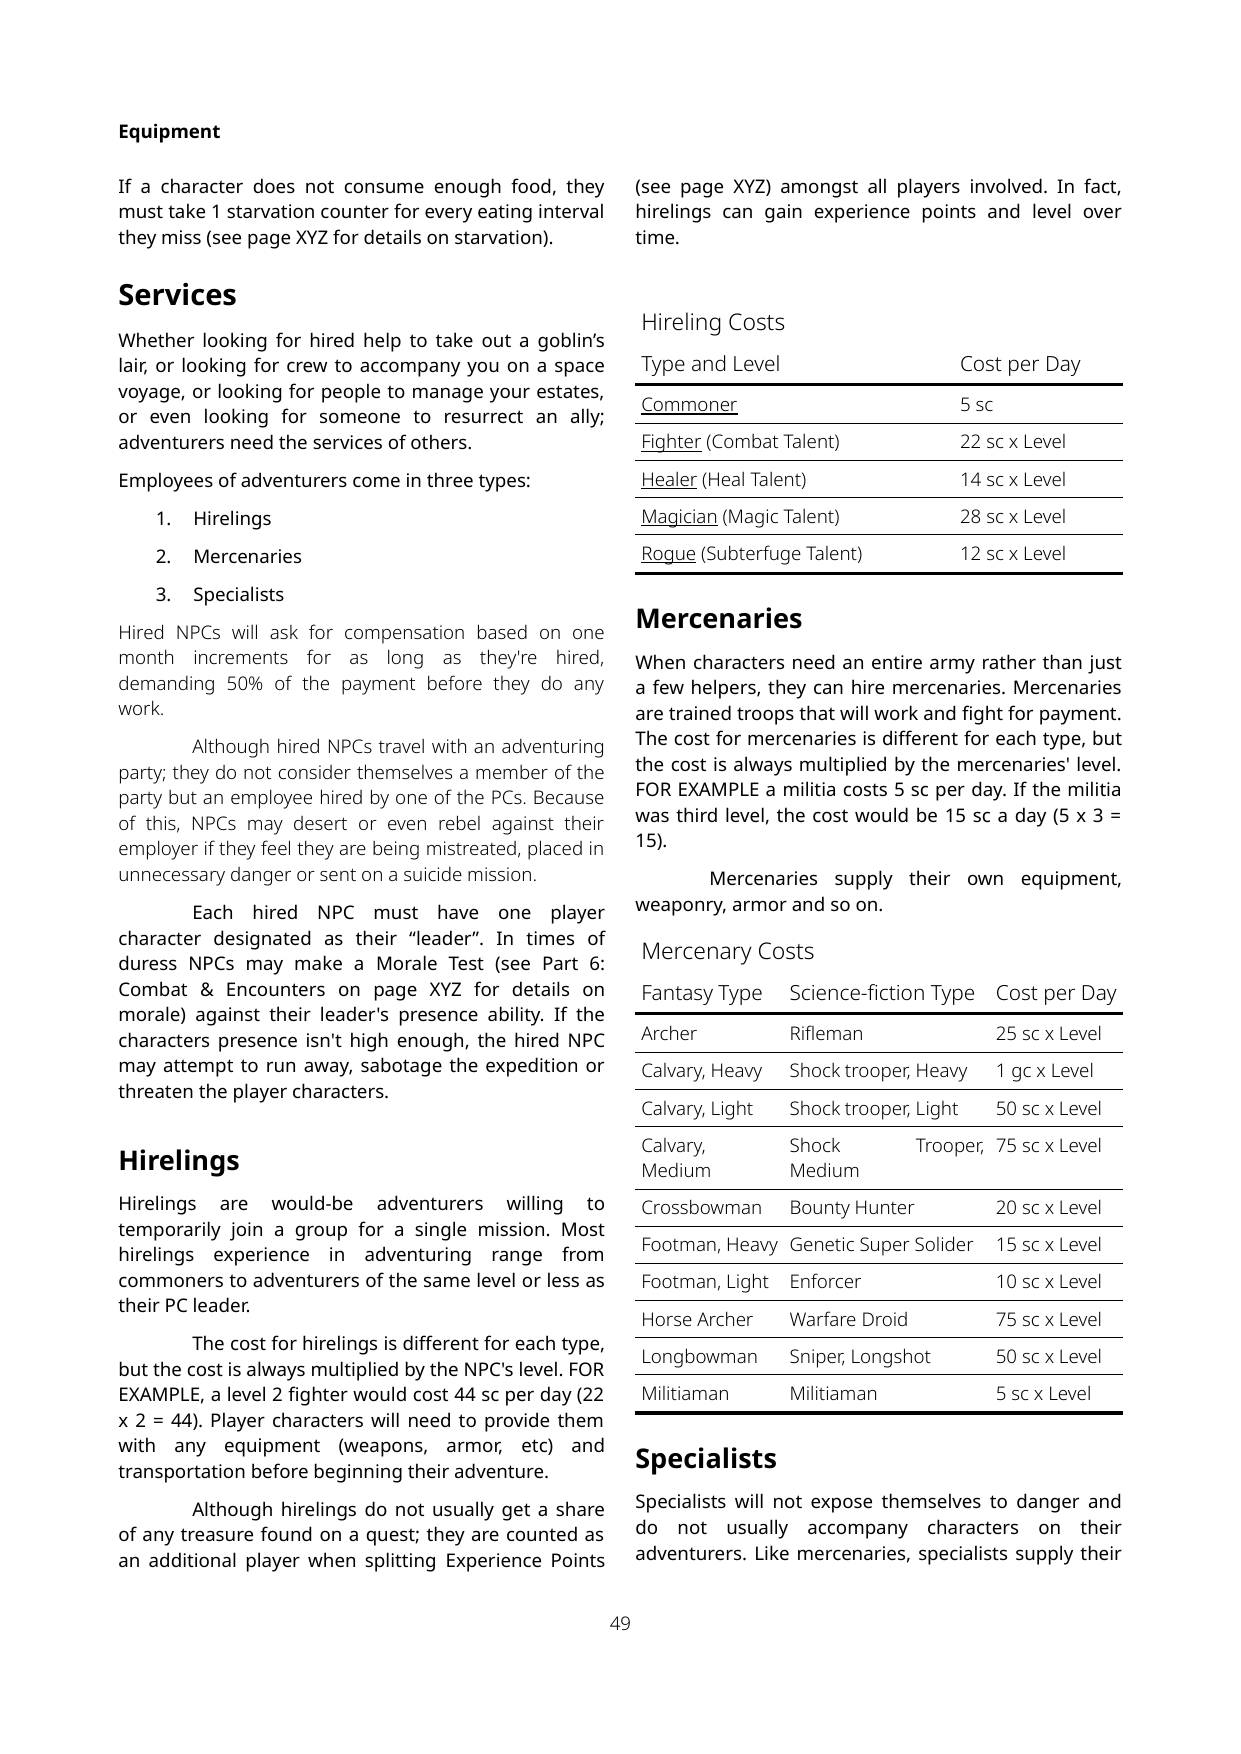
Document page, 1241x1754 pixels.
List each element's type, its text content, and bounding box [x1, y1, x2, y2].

table_cell 50 sc x Level [990, 1090, 1123, 1126]
text Each hired NPC must have one player character designated as their “leader”. In times of duress NPCs may make a Morale Test (see Part 6: Combat & Encounters on page XYZ for details on morale) against their leader's presence ability. If the characters presence isn't high enough, the hired NPC may attempt to run away, sabotage the expedition or threaten the player characters. [118, 899, 605, 1103]
table_cell Rifleman [784, 1015, 990, 1052]
table_cell Warfare Droid [784, 1301, 990, 1337]
text If a character does not consume enough food, they must take 1 starvation counter for every eating interval they miss (see page XYZ for details on starvation). [118, 173, 605, 250]
table_cell Magician (Magic Talent) [635, 498, 954, 534]
table_cell 50 sc x Level [990, 1338, 1123, 1374]
table_cell Shock trooper, Light [784, 1090, 990, 1126]
table_cell Enforcer [784, 1264, 990, 1300]
table_cell 12 sc x Level [954, 535, 1123, 571]
table_cell Militiaman [784, 1375, 990, 1411]
table_cell Archer [635, 1015, 784, 1052]
table_cell 5 sc x Level [990, 1375, 1123, 1411]
table_cell Calvary, Heavy [635, 1053, 784, 1089]
table_cell 22 sc x Level [954, 424, 1123, 460]
text Mercenaries supply their own equipment, weaponry, armor and so on. [635, 866, 1122, 917]
table_cell Calvary, Light [635, 1090, 784, 1126]
table_cell Cost per Day [990, 972, 1123, 1012]
table_cell Genetic Super Solider [784, 1227, 990, 1263]
table_cell Commoner [635, 386, 954, 423]
table_cell 14 sc x Level [954, 461, 1123, 497]
table_cell 5 sc [954, 386, 1123, 423]
table_cell Shock trooper, Heavy [784, 1053, 990, 1089]
table_cell 25 sc x Level [990, 1015, 1123, 1052]
text (see page XYZ) amongst all players involved. In fact, hirelings can gain experience points and level over time. [635, 173, 1122, 250]
subtitle Mercenaries [635, 599, 1122, 636]
text Employees of adventurers come in three types: [118, 467, 605, 492]
subtitle Hirelings [118, 1141, 605, 1178]
text When characters need an entire army rather than just a few helpers, they can hire mercenaries. Mercenaries are trained troops that will work and fight for payment. The cost for mercenaries is different for each type, but the cost is always multiplied by the mercenaries' level. FOR EXAMPLE a militia costs 5 sc per day. If the militia was third level, the cost would be 15 sc a day (5 x 3 = 15). [635, 649, 1122, 853]
table_cell 15 sc x Level [990, 1227, 1123, 1263]
table_cell 1 gc x Level [990, 1053, 1123, 1089]
text The cost for hirelings is different for each type, but the cost is always multiplied by the NPC's level. FOR EXAMPLE, a level 2 fighter would cost 44 sc per day (22 x 2 = 44). Player characters will need to provide them with any equipment (weapons, armor, etc) and transportation before beginning their adventure. [118, 1330, 605, 1483]
table_cell Calvary, Medium [635, 1127, 784, 1189]
table_cell 20 sc x Level [990, 1190, 1123, 1226]
table_cell Healer (Heal Talent) [635, 461, 954, 497]
table_cell 28 sc x Level [954, 498, 1123, 534]
text Hirelings are would-be adventurers willing to temporarily join a group for a single mission. Most hirelings experience in adventuring range from commoners to adventurers of the same level or less as their PC leader. [118, 1190, 605, 1318]
table_cell Science-fiction Type [784, 972, 990, 1012]
subtitle Specialists [635, 1439, 1122, 1476]
table_cell 10 sc x Level [990, 1264, 1123, 1300]
text Whether looking for hired help to take out a goblin’s lair, or looking for crew to accompany you on a space voyage, or looking for people to manage your estates, or even looking for someone to resurrect an ally; adventurers need the services of others. [118, 327, 605, 454]
table_cell 75 sc x Level [990, 1301, 1123, 1337]
list Mercenaries [156, 543, 605, 568]
table_cell Militiaman [635, 1375, 784, 1411]
table_header Hireling Costs [635, 300, 1123, 343]
table_cell Horse Archer [635, 1301, 784, 1337]
text Specialists will not expose themselves to danger and do not usually accompany characters on their adventurers. Like mercenaries, specialists supply their [635, 1489, 1122, 1565]
text Hired NPCs will ask for compensation based on one month increments for as long as they're hired, demanding 50% of the payment before they do any work. [118, 619, 605, 721]
table_header Mercenary Costs [635, 929, 1123, 972]
table_cell Crossbowman [635, 1190, 784, 1226]
subtitle Services [118, 275, 605, 314]
table_cell Cost per Day [954, 343, 1123, 383]
table_cell Footman, Light [635, 1264, 784, 1300]
table_cell Fighter (Combat Talent) [635, 424, 954, 460]
list Specialists [156, 581, 605, 607]
text Although hirelings do not usually get a share of any treasure found on a quest; they are counted as an additional player when splitting Experience Points [118, 1496, 605, 1573]
table_cell Sniper, Longshot [784, 1338, 990, 1374]
table_cell Bounty Hunter [784, 1190, 990, 1226]
table_cell Longbowman [635, 1338, 784, 1374]
list Hirelings [156, 505, 605, 531]
table_cell Footman, Heavy [635, 1227, 784, 1263]
table_cell Fantasy Type [635, 972, 784, 1012]
table_cell Shock Trooper, Medium [784, 1127, 990, 1189]
table_cell Type and Level [635, 343, 954, 383]
text Although hired NPCs travel with an adventuring party; they do not consider themselves a member of the party but an employee hired by one of the PCs. Because of this, NPCs may desert or even rebel against their employer if they feel they are being mistreated, placed in unnecessary danger or sent on a suicide mission. [118, 734, 605, 887]
table_cell Rogue (Subterfuge Talent) [635, 535, 954, 571]
table_cell 75 sc x Level [990, 1127, 1123, 1189]
